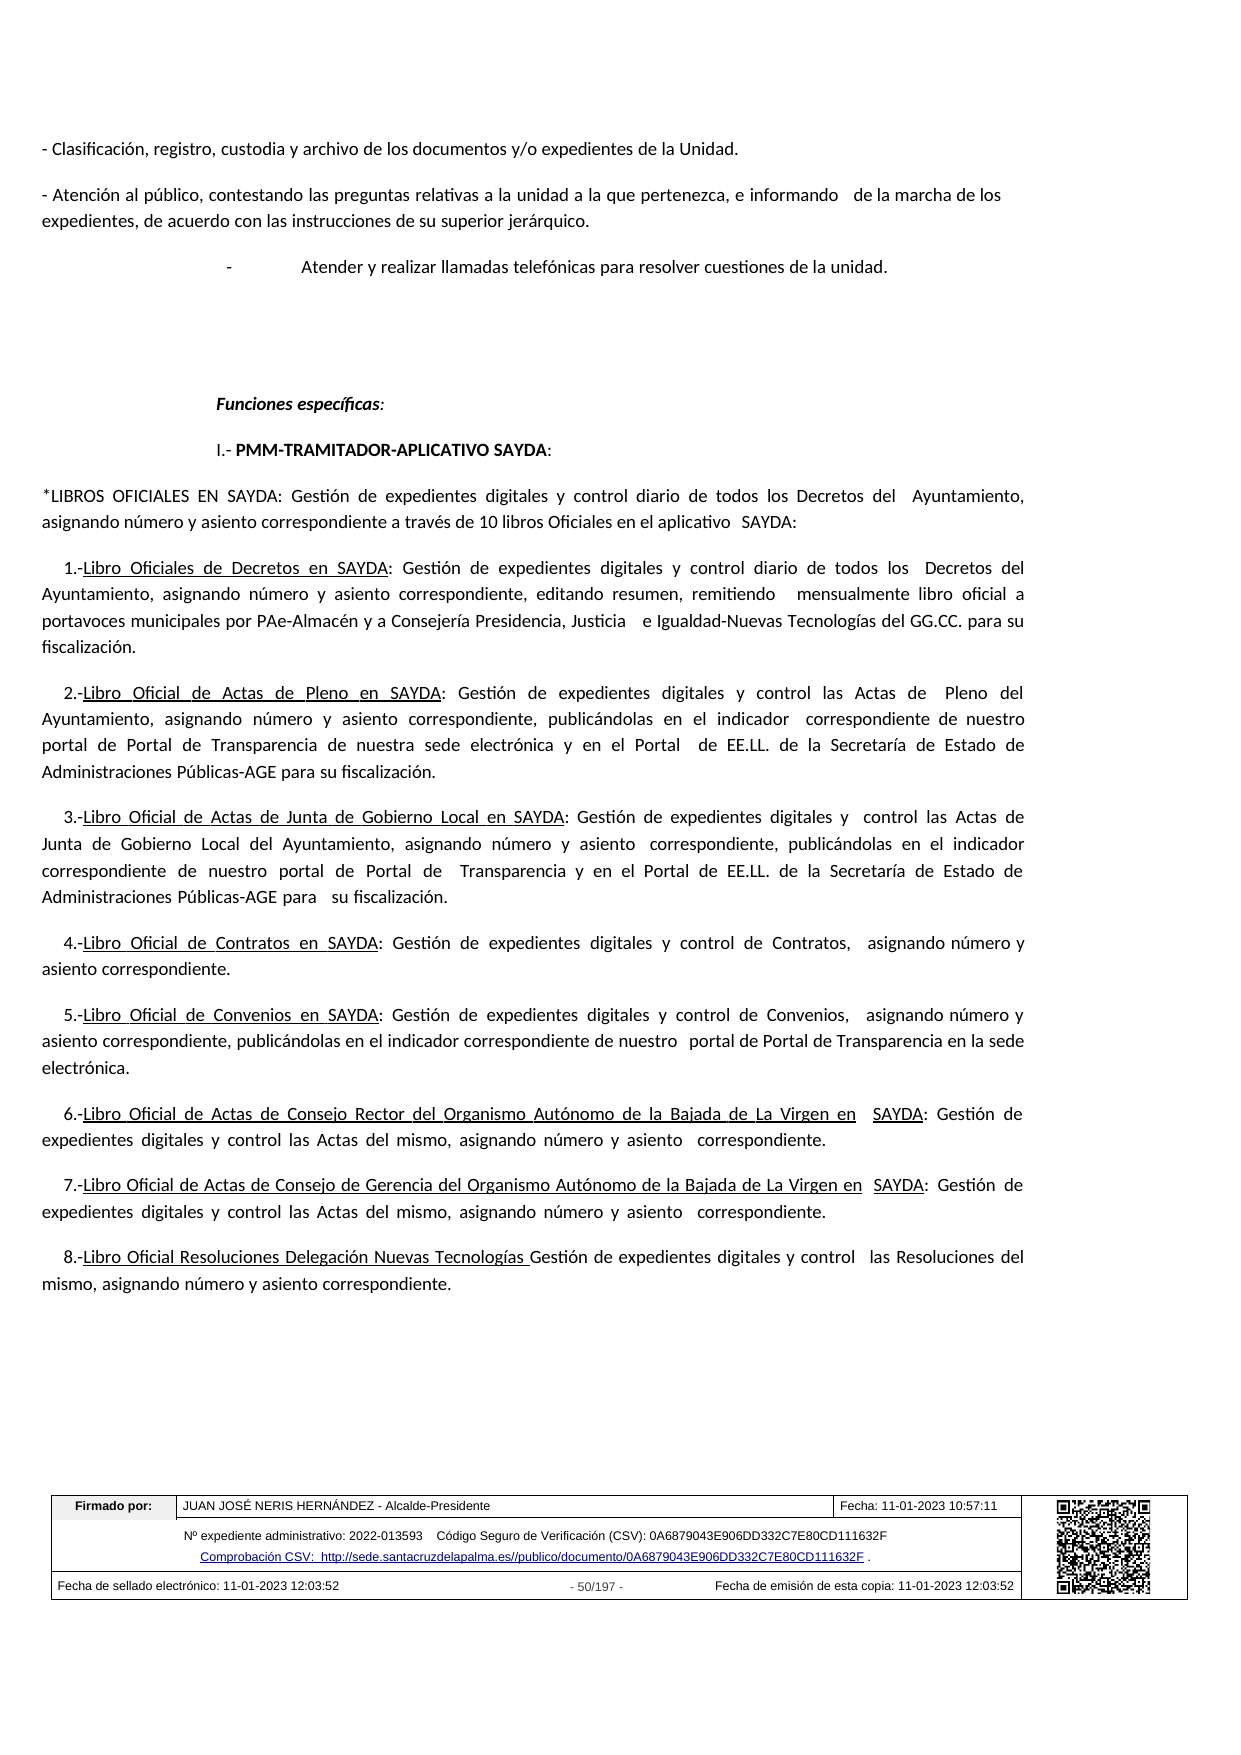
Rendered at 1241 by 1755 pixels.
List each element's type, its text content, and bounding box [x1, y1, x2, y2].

text 5.-Libro Oficial de Convenios en SAYDA: Gestión de expedientes digitales y control de Convenios, asignando número y asiento correspondiente, publicándolas en el indicador correspondiente de nuestro portal de Portal de Transparencia en la sede electrónica. [42, 1003, 1024, 1079]
table_header Firmado por: [52, 1496, 176, 1517]
list Clasificación, registro, custodia y archivo de los documentos y/o expedientes de la Unidad. [42, 137, 1199, 160]
list Atender y realizar llamadas telefónicas para resolver cuestiones de la unidad. [226, 255, 1199, 278]
text 6.-Libro Oficial de Actas de Consejo Rector del Organismo Autónomo de la Bajada de La Virgen en SAYDA: Gestión de expedientes digitales y control las Actas del mismo, asignando número y asiento correspondiente. [42, 1102, 1024, 1151]
text *LIBROS OFICIALES EN SAYDA: Gestión de expedientes digitales y control diario de todos los Decretos del Ayuntamiento, asignando número y asiento correspondiente a través de 10 libros Oficiales en el aplicativo SAYDA: [42, 484, 1025, 533]
table_cell Nº expediente administrativo: 2022-013593 Código Seguro de Verificación (CSV): 0A6879043E906DD332C7E80CD111632F Comprobación CSV: http://sede.santacruzdelapalma.es//publico/documento/0A6879043E906DD332C7E80CD111632F . [52, 1518, 1021, 1571]
table_header JUAN JOSÉ NERIS HERNÁNDEZ - Alcalde-Presidente [177, 1496, 833, 1517]
table_header Fecha: 11-01-2023 10:57:11 [834, 1496, 1021, 1517]
table_header [1022, 1496, 1187, 1599]
text 7.-Libro Oficial de Actas de Consejo de Gerencia del Organismo Autónomo de la Bajada de La Virgen en SAYDA: Gestión de expedientes digitales y control las Actas del mismo, asignando número y asiento correspondiente. [42, 1174, 1024, 1223]
text 3.-Libro Oficial de Actas de Junta de Gobierno Local en SAYDA: Gestión de expedientes digitales y control las Actas de Junta de Gobierno Local del Ayuntamiento, asignando número y asiento correspondiente, publicándolas en el indicador correspondiente de nuestro portal de Portal de Transparencia y en el Portal de EE.LL. de la Secretaría de Estado de Administraciones Públicas-AGE para su fiscalización. [42, 806, 1024, 908]
subtitle Funciones específicas: [216, 392, 1199, 415]
text 4.-Libro Oficial de Contratos en SAYDA: Gestión de expedientes digitales y control de Contratos, asignando número y asiento correspondiente. [42, 931, 1025, 980]
text 8.-Libro Oficial Resoluciones Delegación Nuevas Tecnologías Gestión de expedientes digitales y control las Resoluciones del mismo, asignando número y asiento correspondiente. [42, 1246, 1025, 1295]
text 1.-Libro Oficiales de Decretos en SAYDA: Gestión de expedientes digitales y control diario de todos los Decretos del Ayuntamiento, asignando número y asiento correspondiente, editando resumen, remitiendo mensualmente libro oficial a portavoces municipales por PAe-Almacén y a Consejería Presidencia, Justicia e Igualdad-Nuevas Tecnologías del GG.CC. para su fiscalización. [42, 556, 1025, 658]
table_cell Fecha de sellado electrónico: 11-01-2023 12:03:52 - 50/197 - Fecha de emisión de esta copia: 11-01-2023 12:03:52 [52, 1572, 1021, 1599]
list Atención al público, contestando las preguntas relativas a la unidad a la que pertenezca, e informando de la marcha de los expedientes, de acuerdo con las instrucciones de su superior jerárquico. [42, 183, 1023, 232]
text 2.-Libro Oficial de Actas de Pleno en SAYDA: Gestión de expedientes digitales y control las Actas de Pleno del Ayuntamiento, asignando número y asiento correspondiente, publicándolas en el indicador correspondiente de nuestro portal de Portal de Transparencia de nuestra sede electrónica y en el Portal de EE.LL. de la Secretaría de Estado de Administraciones Públicas-AGE para su fiscalización. [42, 681, 1025, 783]
text I.- PMM-TRAMITADOR-APLICATIVO SAYDA: [216, 438, 1199, 461]
